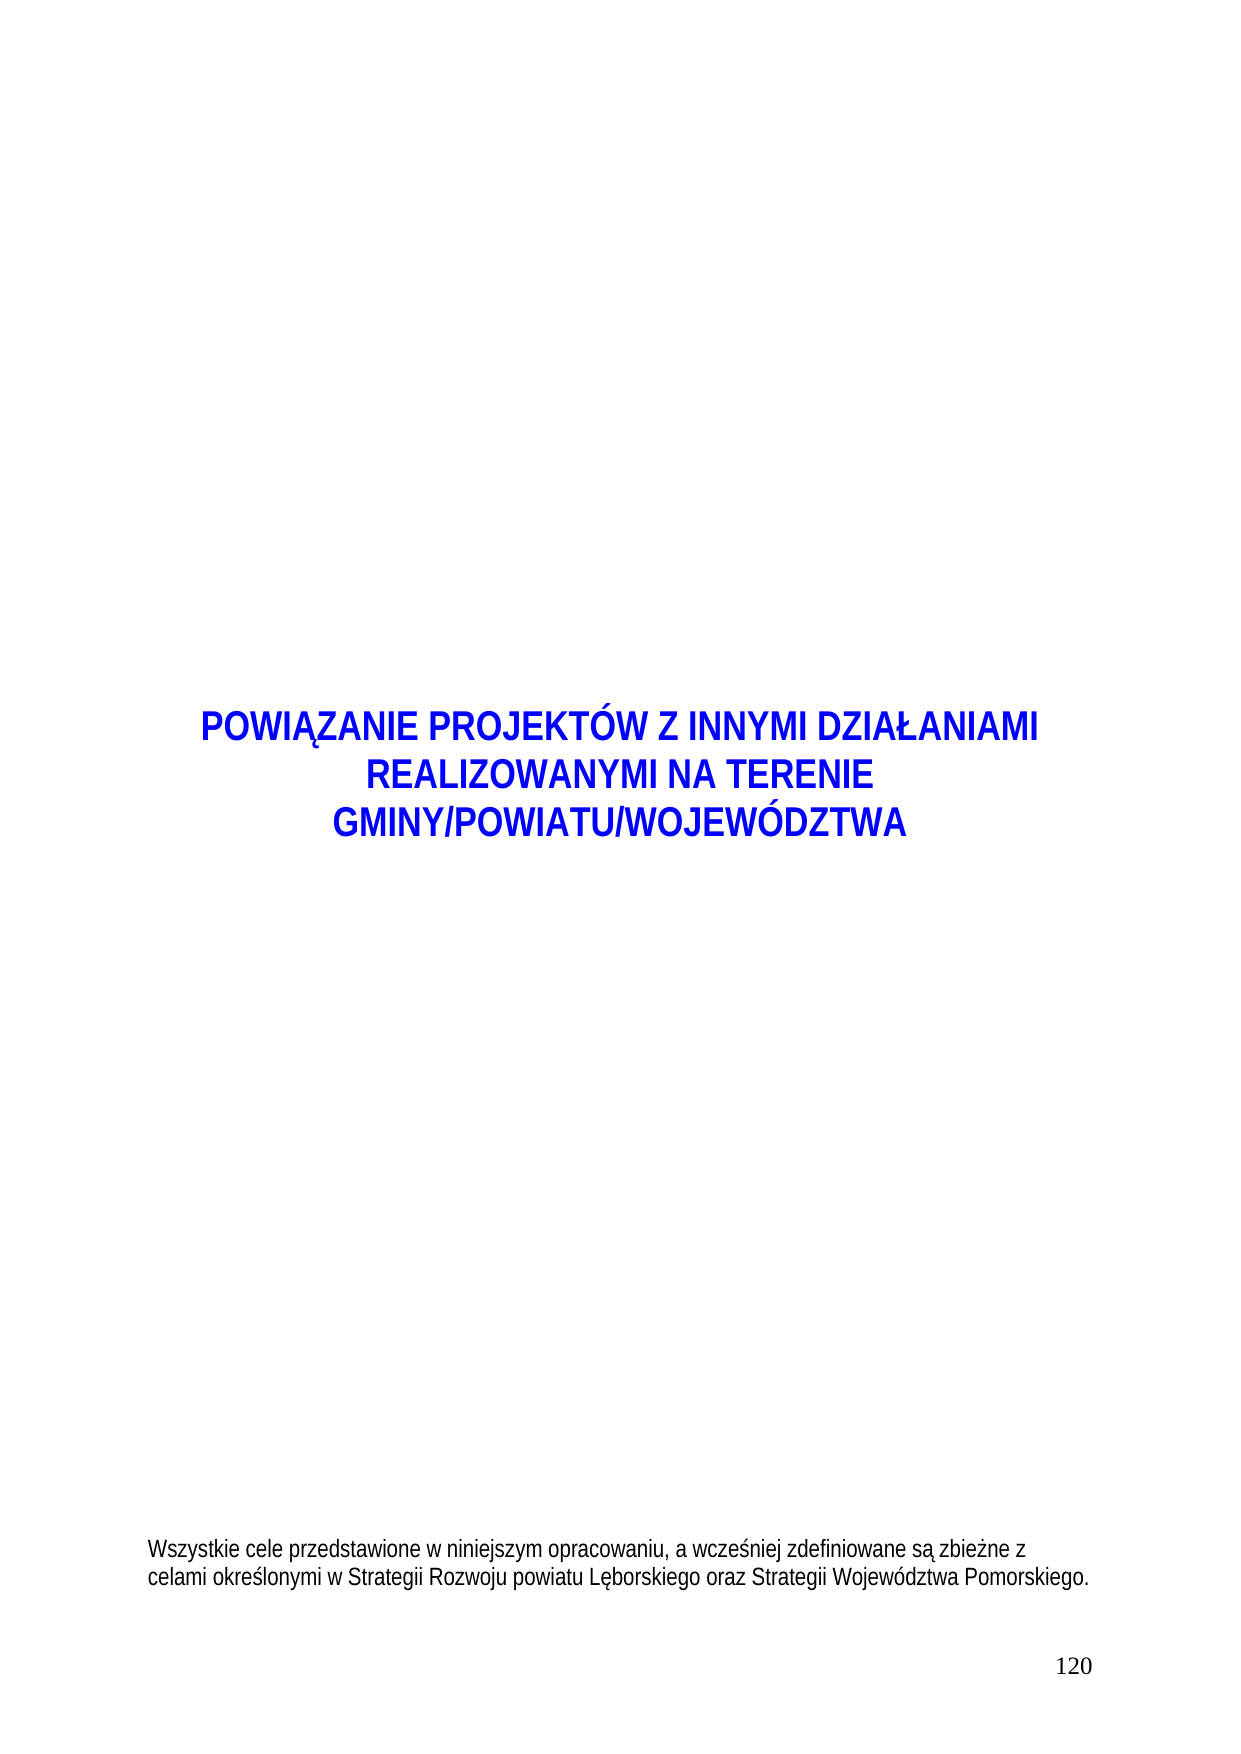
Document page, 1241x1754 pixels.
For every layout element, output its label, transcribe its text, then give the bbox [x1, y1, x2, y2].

text Wszystkie cele przedstawione w niniejszym opracowaniu, a wcześniej zdefiniowane są zbieżne z celami określonymi w Strategii Rozwoju powiatu Lęborskiego oraz Strategii Województwa Pomorskiego. [148, 1534, 1092, 1591]
text POWIĄZANIE PROJEKTÓW Z INNYMI DZIAŁANIAMI REALIZOWANYMI NA TERENIE GMINY/POWIATU/WOJEWÓDZTWA [148, 702, 1092, 845]
